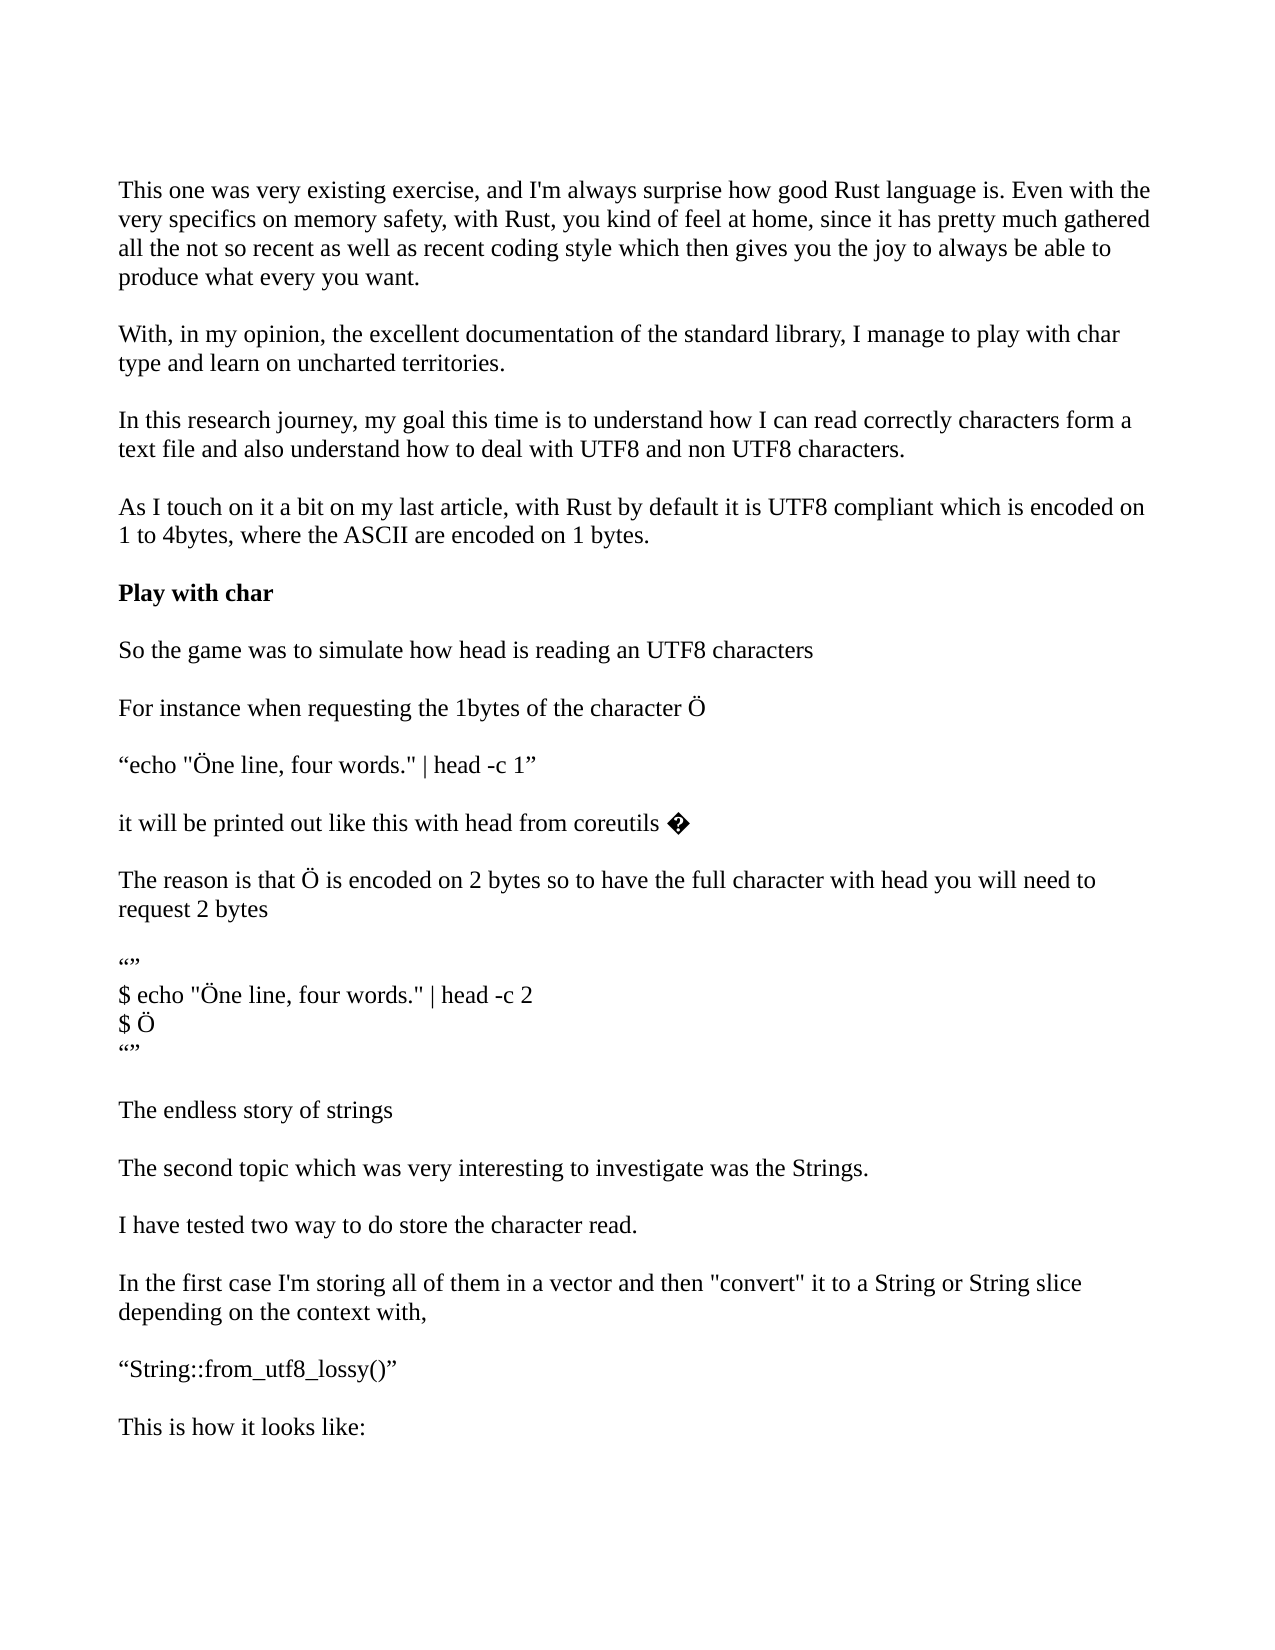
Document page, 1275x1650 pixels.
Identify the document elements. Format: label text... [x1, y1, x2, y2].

text “” [118, 952, 1157, 981]
text This is how it looks like: [118, 1412, 1157, 1441]
text In this research journey, my goal this time is to understand how I can read correctly characters form a text file and also understand how to deal with UTF8 and non UTF8 characters. [118, 406, 1157, 463]
text As I touch on it a bit on my last article, with Rust by default it is UTF8 compliant which is encoded on 1 to 4bytes, where the ASCII are encoded on 1 bytes. [118, 492, 1157, 549]
text Play with char [118, 578, 1157, 607]
text it will be printed out like this with head from coreutils � [118, 808, 1157, 837]
text $ Ö [118, 1009, 1157, 1038]
text The endless story of strings [118, 1096, 1157, 1124]
text “” [118, 1038, 1157, 1067]
text This one was very existing exercise, and I'm always surprise how good Rust language is. Even with the very specifics on memory safety, with Rust, you kind of feel at home, since it has pretty much gathered all the not so recent as well as recent coding style which then gives you the joy to always be able to produce what every you want. [118, 176, 1157, 291]
text I have tested two way to do store the character read. [118, 1211, 1157, 1239]
text $ echo "Öne line, four words." | head -c 2 [118, 981, 1157, 1009]
text For instance when requesting the 1bytes of the character Ö [118, 693, 1157, 722]
text “String::from_utf8_lossy()” [118, 1354, 1157, 1383]
text In the first case I'm storing all of them in a vector and then "convert" it to a String or String slice depending on the context with, [118, 1268, 1157, 1326]
text So the game was to simulate how head is reading an UTF8 characters [118, 636, 1157, 664]
text “echo "Öne line, four words." | head -c 1” [118, 751, 1157, 779]
text With, in my opinion, the excellent documentation of the standard library, I manage to play with char type and learn on uncharted territories. [118, 319, 1157, 377]
text The second topic which was very interesting to investigate was the Strings. [118, 1153, 1157, 1182]
text The reason is that Ö is encoded on 2 bytes so to have the full character with head you will need to request 2 bytes [118, 866, 1157, 923]
